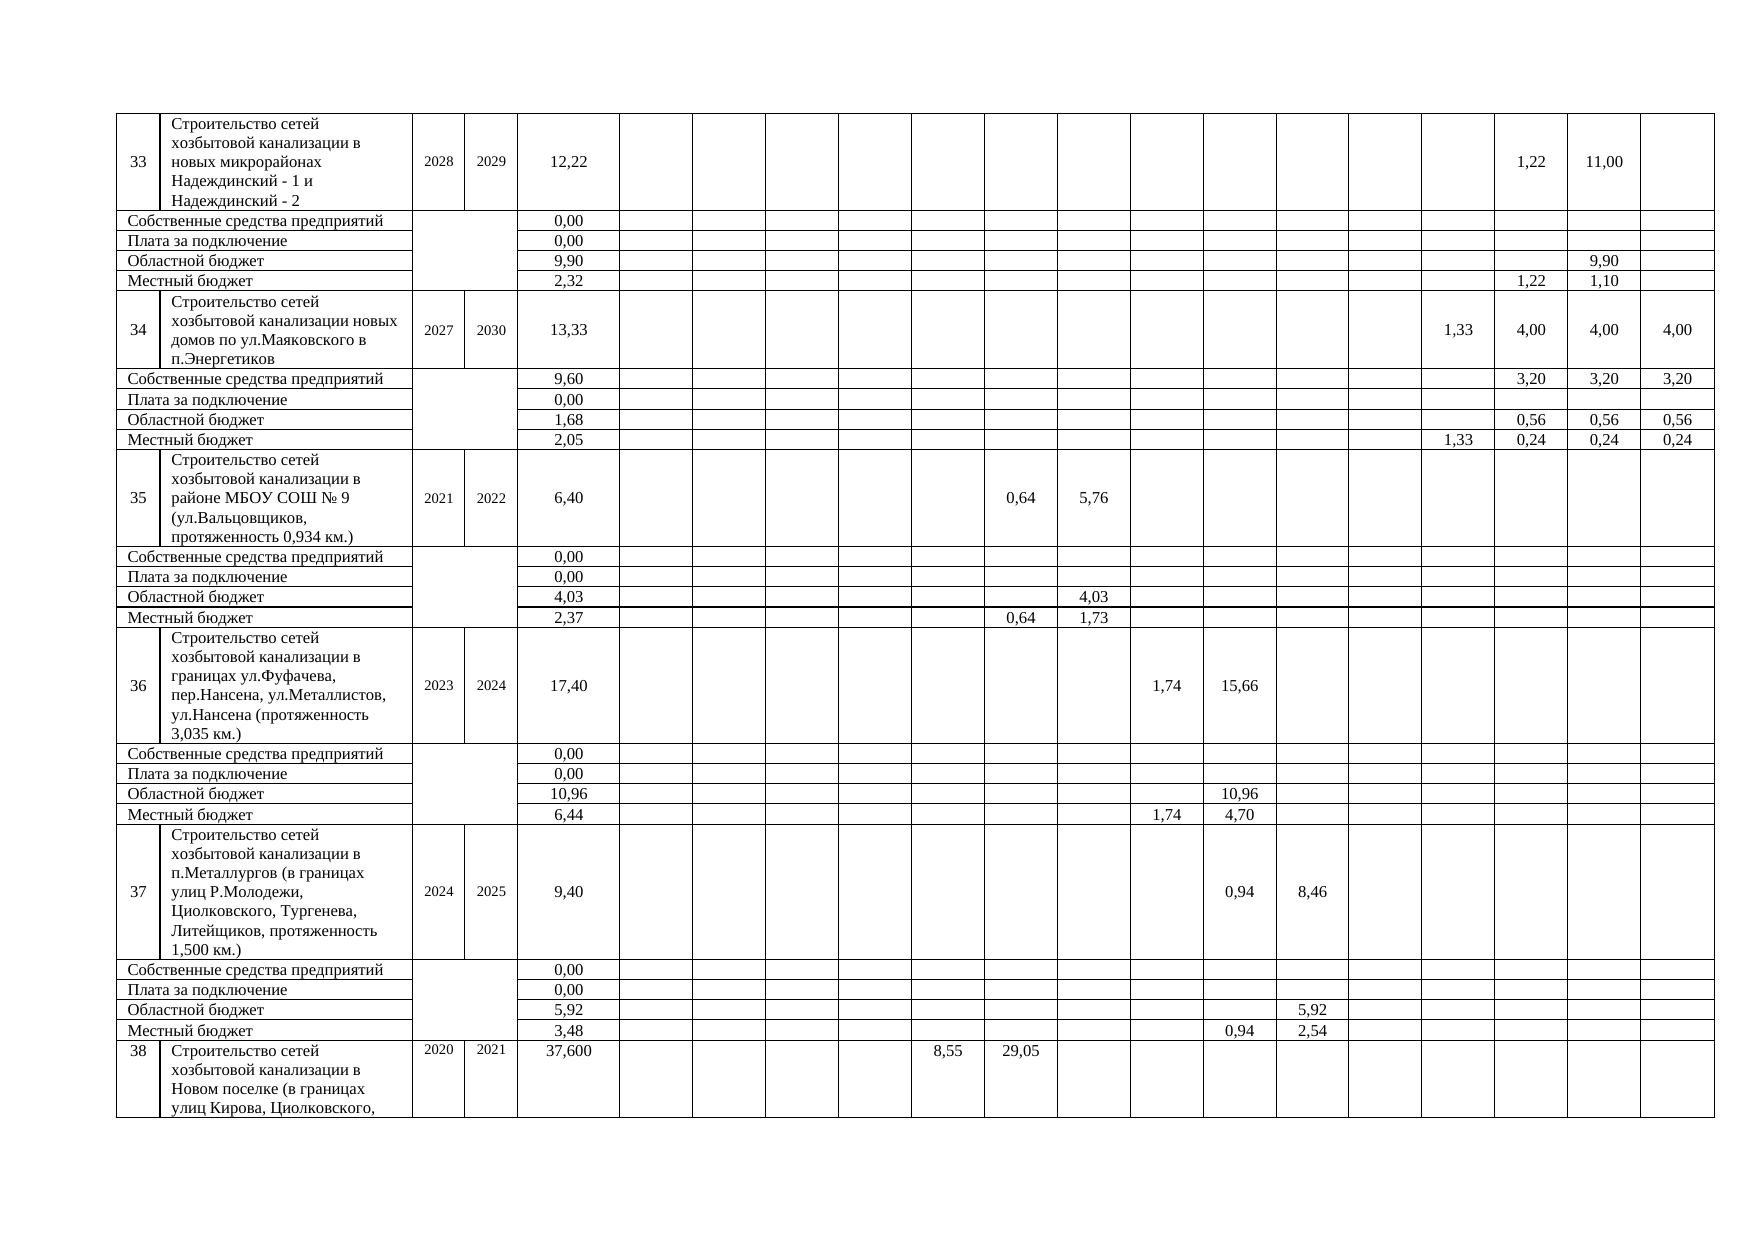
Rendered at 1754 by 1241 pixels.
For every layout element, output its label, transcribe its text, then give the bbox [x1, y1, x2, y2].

table_cell 4,03 [1058, 587, 1130, 606]
table_cell [985, 825, 1057, 959]
table_cell [1058, 251, 1130, 270]
table_cell [1641, 251, 1714, 270]
table_cell [620, 587, 692, 606]
table_cell [693, 567, 765, 586]
table_cell 1,73 [1058, 608, 1130, 627]
table_cell [620, 1000, 692, 1019]
table_cell [1349, 804, 1421, 823]
table_cell [1568, 628, 1640, 743]
table_cell [1204, 251, 1276, 270]
table_cell [912, 628, 984, 743]
table_cell [1277, 980, 1348, 999]
table_cell [1422, 547, 1494, 566]
table_cell [839, 389, 911, 408]
table_cell [620, 804, 692, 823]
table_cell [766, 251, 838, 270]
table_cell Строительство сетей хозбытовой канализации в районе МБОУ СОШ № 9 (ул.Вальцовщиков, протяженность 0,934 км.) [161, 450, 412, 546]
table_cell [1422, 1041, 1494, 1117]
table_cell 5,92 [518, 1000, 619, 1019]
table_cell Плата за подключение [117, 980, 412, 999]
table_cell [1058, 825, 1130, 959]
table_cell 0,24 [1495, 430, 1567, 449]
table_cell [1204, 271, 1276, 290]
table_cell [1204, 231, 1276, 250]
table_cell [620, 1041, 692, 1117]
table_cell Строительство сетей хозбытовой канализации в границах ул.Фуфачева, пер.Нансена, ул.Металлистов, ул.Нансена (протяженность 3,035 км.) [161, 628, 412, 743]
table_cell [1131, 114, 1203, 209]
table_cell [839, 211, 911, 230]
table_cell [620, 764, 692, 783]
table_cell [1422, 114, 1494, 209]
table_cell [1641, 1041, 1714, 1117]
table_cell [1058, 211, 1130, 230]
table_cell [693, 825, 765, 959]
table_cell [1349, 251, 1421, 270]
table_cell [985, 784, 1057, 803]
table_cell [1349, 231, 1421, 250]
table_cell Собственные средства предприятий [117, 211, 412, 230]
table_cell [839, 291, 911, 368]
table_cell [985, 764, 1057, 783]
table_cell [766, 784, 838, 803]
table_cell 15,66 [1204, 628, 1276, 743]
table_cell [766, 211, 838, 230]
table_cell [839, 231, 911, 250]
table_cell [912, 744, 984, 763]
table_cell [1495, 784, 1567, 803]
table_cell [912, 291, 984, 368]
table_cell [1641, 744, 1714, 763]
table_cell [693, 369, 765, 388]
table_cell Строительство сетей хозбытовой канализации новых домов по ул.Маяковского в п.Энергетиков [161, 291, 412, 368]
table_cell [766, 960, 838, 979]
table_cell [1058, 547, 1130, 566]
table_cell 0,56 [1641, 410, 1714, 429]
table_cell [620, 608, 692, 627]
table_cell [620, 211, 692, 230]
table_cell [1495, 1041, 1567, 1117]
table_cell [620, 450, 692, 546]
table_cell [985, 980, 1057, 999]
table_cell 2,32 [518, 271, 619, 290]
table_cell [620, 271, 692, 290]
table_cell [1422, 784, 1494, 803]
table_cell [1495, 547, 1567, 566]
table_cell [985, 389, 1057, 408]
table_cell [1204, 1000, 1276, 1019]
table_cell [766, 1041, 838, 1117]
table_cell [1204, 960, 1276, 979]
table_cell [1204, 114, 1276, 209]
table_cell [985, 251, 1057, 270]
table_cell [766, 410, 838, 429]
table_cell [1131, 430, 1203, 449]
table_cell [1568, 1041, 1640, 1117]
table_cell [912, 1020, 984, 1039]
table_cell [620, 389, 692, 408]
table_cell [985, 804, 1057, 823]
table_cell 10,96 [1204, 784, 1276, 803]
table_cell [1058, 114, 1130, 209]
table_cell [1495, 980, 1567, 999]
table_cell [1422, 1020, 1494, 1039]
table_cell [620, 547, 692, 566]
table_cell [985, 628, 1057, 743]
table_cell [1568, 980, 1640, 999]
table_cell [620, 784, 692, 803]
table_cell [1349, 960, 1421, 979]
table_cell [985, 410, 1057, 429]
table_cell Плата за подключение [117, 764, 412, 783]
table_cell [912, 547, 984, 566]
table_cell [985, 291, 1057, 368]
table_cell [1568, 211, 1640, 230]
table_cell [1349, 764, 1421, 783]
table_cell [1641, 980, 1714, 999]
table_cell [1422, 1000, 1494, 1019]
table_cell [912, 450, 984, 546]
table_cell 2024 [413, 825, 464, 959]
table_cell [912, 369, 984, 388]
table_cell [912, 251, 984, 270]
table_cell [1277, 369, 1348, 388]
table_cell [839, 784, 911, 803]
table_cell [1349, 1000, 1421, 1019]
table_cell Плата за подключение [117, 567, 412, 586]
table_cell [1131, 271, 1203, 290]
table_cell 9,40 [518, 825, 619, 959]
table_cell [1641, 211, 1714, 230]
table_cell [1058, 410, 1130, 429]
table_cell [912, 231, 984, 250]
table_cell 37,600 [518, 1041, 619, 1117]
table_cell [766, 430, 838, 449]
table_cell [1349, 211, 1421, 230]
table_cell 1,10 [1568, 271, 1640, 290]
table_cell [766, 271, 838, 290]
table_cell 0,00 [518, 960, 619, 979]
table_cell [912, 389, 984, 408]
table_cell 8,46 [1277, 825, 1348, 959]
table_cell [1277, 547, 1348, 566]
table_cell [413, 211, 517, 290]
table_cell [1277, 251, 1348, 270]
table_cell 13,33 [518, 291, 619, 368]
table_cell [766, 1000, 838, 1019]
table_cell [766, 389, 838, 408]
table_cell Строительство сетей хозбытовой канализации в новых микрорайонах Надеждинский - 1 и Надеждинский - 2 [161, 114, 412, 209]
table_cell [839, 1041, 911, 1117]
table_cell [1495, 608, 1567, 627]
table_cell [1277, 291, 1348, 368]
table_cell 0,00 [518, 764, 619, 783]
table_cell [693, 1020, 765, 1039]
table_cell [1277, 608, 1348, 627]
table_cell Областной бюджет [117, 410, 412, 429]
table_cell [1204, 369, 1276, 388]
table_cell [1349, 389, 1421, 408]
table_cell [1277, 567, 1348, 586]
table_cell [413, 960, 517, 1039]
table_cell [1568, 587, 1640, 606]
table_cell [985, 1000, 1057, 1019]
table_cell Собственные средства предприятий [117, 369, 412, 388]
table_cell [839, 1000, 911, 1019]
table_cell [1568, 784, 1640, 803]
table_cell [620, 960, 692, 979]
table_cell 2,54 [1277, 1020, 1348, 1039]
table_cell 0,64 [985, 450, 1057, 546]
table_cell [1568, 1020, 1640, 1039]
table_cell [1204, 547, 1276, 566]
table_cell [1131, 251, 1203, 270]
table_cell [620, 744, 692, 763]
table_cell [1495, 231, 1567, 250]
table_cell [766, 567, 838, 586]
table_cell [693, 628, 765, 743]
table_cell [413, 744, 517, 823]
table_cell [1422, 211, 1494, 230]
table_cell 0,00 [518, 744, 619, 763]
table_cell [1349, 1020, 1421, 1039]
table_cell [1495, 251, 1567, 270]
table_cell [1131, 211, 1203, 230]
table_cell 29,05 [985, 1041, 1057, 1117]
table_cell [1495, 211, 1567, 230]
table_cell [1204, 587, 1276, 606]
table_cell 0,00 [518, 211, 619, 230]
table_cell 2021 [465, 1041, 517, 1117]
table_cell [1641, 389, 1714, 408]
table_cell [1495, 567, 1567, 586]
table_cell [1277, 764, 1348, 783]
table_cell [766, 587, 838, 606]
table_cell [1422, 231, 1494, 250]
table_cell [1422, 764, 1494, 783]
table_cell [1349, 1041, 1421, 1117]
table_cell 10,96 [518, 784, 619, 803]
table_cell [1495, 960, 1567, 979]
table_cell [1349, 567, 1421, 586]
table_cell [1058, 291, 1130, 368]
table_cell [1131, 1020, 1203, 1039]
table_cell [1349, 114, 1421, 209]
table_cell [1349, 410, 1421, 429]
table_cell [1058, 231, 1130, 250]
table_cell [1568, 764, 1640, 783]
table_cell [1495, 1020, 1567, 1039]
table_cell [1641, 547, 1714, 566]
table_cell 9,60 [518, 369, 619, 388]
table_cell [693, 1000, 765, 1019]
table_cell 3,20 [1495, 369, 1567, 388]
table_cell [912, 410, 984, 429]
table_cell [1568, 825, 1640, 959]
table_cell [1641, 587, 1714, 606]
table_cell [1349, 450, 1421, 546]
table_cell 2023 [413, 628, 464, 743]
table_cell [1277, 114, 1348, 209]
table_cell 4,03 [518, 587, 619, 606]
table_cell [985, 1020, 1057, 1039]
table_cell [1131, 587, 1203, 606]
table_cell 2027 [413, 291, 464, 368]
table_cell [912, 114, 984, 209]
table_cell [1277, 960, 1348, 979]
table_cell [912, 980, 984, 999]
table_cell [839, 980, 911, 999]
table_cell Местный бюджет [117, 804, 412, 823]
table_cell 6,44 [518, 804, 619, 823]
table_cell [766, 114, 838, 209]
table_cell [1422, 960, 1494, 979]
table_cell [839, 410, 911, 429]
table_cell [1422, 410, 1494, 429]
table_cell [1058, 1041, 1130, 1117]
table_cell [1641, 450, 1714, 546]
table_cell [839, 430, 911, 449]
table_cell [1641, 628, 1714, 743]
table_cell [1568, 450, 1640, 546]
table_cell [1422, 369, 1494, 388]
table_cell [1131, 231, 1203, 250]
table_cell [839, 744, 911, 763]
table_cell [839, 271, 911, 290]
table_cell [1495, 587, 1567, 606]
table_cell [985, 271, 1057, 290]
table_cell [1058, 389, 1130, 408]
table_cell [839, 567, 911, 586]
table_cell Областной бюджет [117, 784, 412, 803]
table_cell 0,00 [518, 567, 619, 586]
table_cell [1058, 628, 1130, 743]
table_cell [1058, 960, 1130, 979]
table_cell [1568, 547, 1640, 566]
table_cell [620, 251, 692, 270]
table_cell [766, 980, 838, 999]
table_cell [1495, 628, 1567, 743]
table_cell 4,00 [1568, 291, 1640, 368]
table_cell [1131, 291, 1203, 368]
table_cell Собственные средства предприятий [117, 960, 412, 979]
table_cell [693, 608, 765, 627]
table_cell [912, 271, 984, 290]
table_cell 0,00 [518, 547, 619, 566]
table_cell [985, 547, 1057, 566]
table_cell [693, 764, 765, 783]
table_cell [985, 211, 1057, 230]
table_cell [985, 430, 1057, 449]
table_cell [1058, 1000, 1130, 1019]
table_cell 1,74 [1131, 804, 1203, 823]
table_cell 35 [117, 450, 159, 546]
table_cell 0,56 [1568, 410, 1640, 429]
table_cell [1131, 764, 1203, 783]
table_cell [1204, 764, 1276, 783]
table_cell [693, 430, 765, 449]
table_cell [985, 369, 1057, 388]
table_cell [1349, 980, 1421, 999]
table_cell [1422, 587, 1494, 606]
table_cell [1204, 608, 1276, 627]
table_cell [620, 825, 692, 959]
table_cell [1058, 271, 1130, 290]
table_cell [1568, 744, 1640, 763]
table_cell [912, 784, 984, 803]
table_cell [839, 825, 911, 959]
table_cell 0,24 [1641, 430, 1714, 449]
table_cell 1,74 [1131, 628, 1203, 743]
table_cell 2021 [413, 450, 464, 546]
table_cell [1131, 744, 1203, 763]
table_cell 4,00 [1495, 291, 1567, 368]
table_cell [620, 567, 692, 586]
table_cell [1131, 960, 1203, 979]
table_cell [1641, 960, 1714, 979]
table_cell [1204, 980, 1276, 999]
table_cell [1422, 608, 1494, 627]
table_cell [1058, 764, 1130, 783]
table_cell 11,00 [1568, 114, 1640, 209]
table_cell [1495, 825, 1567, 959]
table_cell [1349, 628, 1421, 743]
table_cell [1641, 825, 1714, 959]
table_cell [1568, 1000, 1640, 1019]
table_cell [1422, 450, 1494, 546]
table_cell [1568, 960, 1640, 979]
table_cell [766, 744, 838, 763]
table_cell [1422, 628, 1494, 743]
table_cell [693, 251, 765, 270]
table_cell [839, 587, 911, 606]
table_cell [839, 960, 911, 979]
table_cell 8,55 [912, 1041, 984, 1117]
table_cell [912, 587, 984, 606]
table_cell [1568, 608, 1640, 627]
table_cell Собственные средства предприятий [117, 744, 412, 763]
table_cell [693, 410, 765, 429]
table_cell 6,40 [518, 450, 619, 546]
table_cell 0,24 [1568, 430, 1640, 449]
table_cell [1058, 369, 1130, 388]
table_cell [1277, 1041, 1348, 1117]
table_cell [1058, 430, 1130, 449]
table_cell [1204, 211, 1276, 230]
table_cell [1495, 1000, 1567, 1019]
table_cell [1131, 608, 1203, 627]
table_cell [912, 804, 984, 823]
table_cell [1568, 389, 1640, 408]
table_cell [985, 744, 1057, 763]
table_cell 0,94 [1204, 1020, 1276, 1039]
table_cell [912, 1000, 984, 1019]
table_cell [1568, 804, 1640, 823]
table_cell [1131, 389, 1203, 408]
table_cell [1277, 804, 1348, 823]
table_cell [1495, 764, 1567, 783]
table_cell [985, 567, 1057, 586]
table_cell [1349, 825, 1421, 959]
table_cell [1131, 1041, 1203, 1117]
table_cell 0,94 [1204, 825, 1276, 959]
table_cell 2024 [465, 628, 517, 743]
table_cell [766, 825, 838, 959]
table_cell [1277, 450, 1348, 546]
table_cell [766, 764, 838, 783]
table_cell [620, 410, 692, 429]
table_cell [620, 628, 692, 743]
table_cell Местный бюджет [117, 1020, 412, 1039]
table_cell 3,20 [1641, 369, 1714, 388]
table_cell [1349, 291, 1421, 368]
table_cell [693, 587, 765, 606]
table_cell 5,76 [1058, 450, 1130, 546]
table_cell 4,70 [1204, 804, 1276, 823]
table_cell 2,05 [518, 430, 619, 449]
table_cell 1,33 [1422, 291, 1494, 368]
table_cell [620, 114, 692, 209]
table_cell [1058, 804, 1130, 823]
table_cell [693, 547, 765, 566]
table_cell Местный бюджет [117, 430, 412, 449]
table_cell [1058, 784, 1130, 803]
table_cell 2,37 [518, 608, 619, 627]
table_cell [766, 608, 838, 627]
table_cell [1641, 567, 1714, 586]
table_cell [620, 980, 692, 999]
table_cell [1641, 764, 1714, 783]
table_cell [1349, 784, 1421, 803]
table_cell [1349, 608, 1421, 627]
table_cell [1131, 567, 1203, 586]
table_cell Местный бюджет [117, 271, 412, 290]
table_cell [1204, 567, 1276, 586]
table_cell [839, 764, 911, 783]
table_cell [693, 291, 765, 368]
table_cell 2029 [465, 114, 517, 209]
table_cell [912, 567, 984, 586]
table_cell [839, 804, 911, 823]
table_cell [1422, 744, 1494, 763]
table_cell [1277, 410, 1348, 429]
table_cell [1131, 369, 1203, 388]
table_cell [1422, 567, 1494, 586]
table_cell 36 [117, 628, 159, 743]
table_cell [1422, 980, 1494, 999]
table_cell 4,00 [1641, 291, 1714, 368]
table_cell [1204, 291, 1276, 368]
table_cell [839, 628, 911, 743]
table_cell [1131, 547, 1203, 566]
table_cell [766, 231, 838, 250]
table_cell 17,40 [518, 628, 619, 743]
table_cell [1641, 231, 1714, 250]
table_cell [1495, 804, 1567, 823]
table_cell [1641, 1020, 1714, 1039]
table_cell [1422, 389, 1494, 408]
table_cell [1495, 744, 1567, 763]
table_cell [1641, 608, 1714, 627]
table_cell 2025 [465, 825, 517, 959]
table_cell [1349, 271, 1421, 290]
table_cell [693, 744, 765, 763]
table_cell 9,90 [518, 251, 619, 270]
table_cell [912, 825, 984, 959]
table_cell [1131, 784, 1203, 803]
table_cell [839, 251, 911, 270]
table_cell [1277, 744, 1348, 763]
table_cell [693, 980, 765, 999]
table_cell [1277, 389, 1348, 408]
table_cell 12,22 [518, 114, 619, 209]
table_cell [1131, 825, 1203, 959]
table_cell [1204, 450, 1276, 546]
table_cell [766, 450, 838, 546]
table_cell [693, 389, 765, 408]
table_cell [620, 1020, 692, 1039]
table_cell [1204, 744, 1276, 763]
table_cell [912, 608, 984, 627]
table_cell [1349, 430, 1421, 449]
table_cell [1568, 567, 1640, 586]
table_cell Строительство сетей хозбытовой канализации в Новом поселке (в границах улиц Кирова, Циолковского, [161, 1041, 412, 1117]
table_cell [1204, 1041, 1276, 1117]
table_cell 1,33 [1422, 430, 1494, 449]
table_cell 1,22 [1495, 271, 1567, 290]
table_cell [1131, 1000, 1203, 1019]
table_cell 0,00 [518, 389, 619, 408]
table_cell [912, 211, 984, 230]
table_cell [985, 114, 1057, 209]
table_cell [766, 291, 838, 368]
table_cell [1058, 980, 1130, 999]
table_cell 0,56 [1495, 410, 1567, 429]
table_cell [839, 547, 911, 566]
table_cell 2030 [465, 291, 517, 368]
table_cell 9,90 [1568, 251, 1640, 270]
table_cell [1641, 804, 1714, 823]
table_cell [1058, 744, 1130, 763]
table_cell 37 [117, 825, 159, 959]
table_cell [1277, 587, 1348, 606]
table_cell [985, 960, 1057, 979]
table_cell 2020 [413, 1041, 464, 1117]
table_cell [766, 547, 838, 566]
table_cell 38 [117, 1041, 159, 1117]
table_cell [1131, 980, 1203, 999]
table_cell [1058, 1020, 1130, 1039]
table_cell [1641, 271, 1714, 290]
table_cell [1058, 567, 1130, 586]
table_cell 3,20 [1568, 369, 1640, 388]
table_cell [1277, 231, 1348, 250]
table_cell [1349, 587, 1421, 606]
table_cell [1277, 784, 1348, 803]
table_cell [839, 1020, 911, 1039]
table_cell 33 [117, 114, 159, 209]
table_cell [766, 369, 838, 388]
table_cell [766, 1020, 838, 1039]
table_cell [1422, 804, 1494, 823]
table_cell [1349, 369, 1421, 388]
table_cell 2028 [413, 114, 464, 209]
table_cell Строительство сетей хозбытовой канализации в п.Металлургов (в границах улиц Р.Молодежи, Циолковского, Тургенева, Литейщиков, протяженность 1,500 км.) [161, 825, 412, 959]
table_cell Плата за подключение [117, 389, 412, 408]
table_cell 1,22 [1495, 114, 1567, 209]
table_cell [1495, 389, 1567, 408]
table_cell [1204, 389, 1276, 408]
table_cell [912, 764, 984, 783]
table_cell Местный бюджет [117, 608, 412, 627]
table_cell [985, 587, 1057, 606]
table_cell [1641, 114, 1714, 209]
table_cell [1349, 744, 1421, 763]
table_cell [1422, 825, 1494, 959]
table_cell [693, 804, 765, 823]
table_cell [693, 271, 765, 290]
table_cell Областной бюджет [117, 1000, 412, 1019]
table_cell [1131, 450, 1203, 546]
table_cell [1641, 1000, 1714, 1019]
table_cell 3,48 [518, 1020, 619, 1039]
table_cell [1277, 430, 1348, 449]
table_cell [620, 430, 692, 449]
table_cell [693, 211, 765, 230]
table_cell 1,68 [518, 410, 619, 429]
table_cell [766, 628, 838, 743]
table_cell [985, 231, 1057, 250]
table_cell [620, 369, 692, 388]
table_cell [839, 114, 911, 209]
table_cell 0,64 [985, 608, 1057, 627]
table_cell [839, 608, 911, 627]
table_cell [1349, 547, 1421, 566]
table_cell [766, 804, 838, 823]
table_cell [912, 960, 984, 979]
table_cell [693, 114, 765, 209]
table_cell [839, 369, 911, 388]
table_cell [693, 784, 765, 803]
table_cell [912, 430, 984, 449]
table_cell [839, 450, 911, 546]
table_cell [1277, 211, 1348, 230]
table_cell Областной бюджет [117, 587, 412, 606]
table_cell Плата за подключение [117, 231, 412, 250]
table_cell [1422, 271, 1494, 290]
table_cell [1277, 271, 1348, 290]
table_cell Областной бюджет [117, 251, 412, 270]
table_cell [1204, 430, 1276, 449]
table_cell [693, 960, 765, 979]
table_cell [620, 291, 692, 368]
table_cell [1277, 628, 1348, 743]
table_cell 2022 [465, 450, 517, 546]
table_cell [1495, 450, 1567, 546]
table_cell [1641, 784, 1714, 803]
table_cell [413, 369, 517, 449]
table_cell [1422, 251, 1494, 270]
table_cell [1204, 410, 1276, 429]
table_cell [693, 1041, 765, 1117]
table_cell 0,00 [518, 231, 619, 250]
table_cell 34 [117, 291, 159, 368]
table_cell [620, 231, 692, 250]
table_cell [1568, 231, 1640, 250]
table_cell [693, 231, 765, 250]
table_cell [1131, 410, 1203, 429]
table_cell [413, 547, 517, 627]
table_cell 5,92 [1277, 1000, 1348, 1019]
table_cell Собственные средства предприятий [117, 547, 412, 566]
table_cell [693, 450, 765, 546]
table_cell 0,00 [518, 980, 619, 999]
